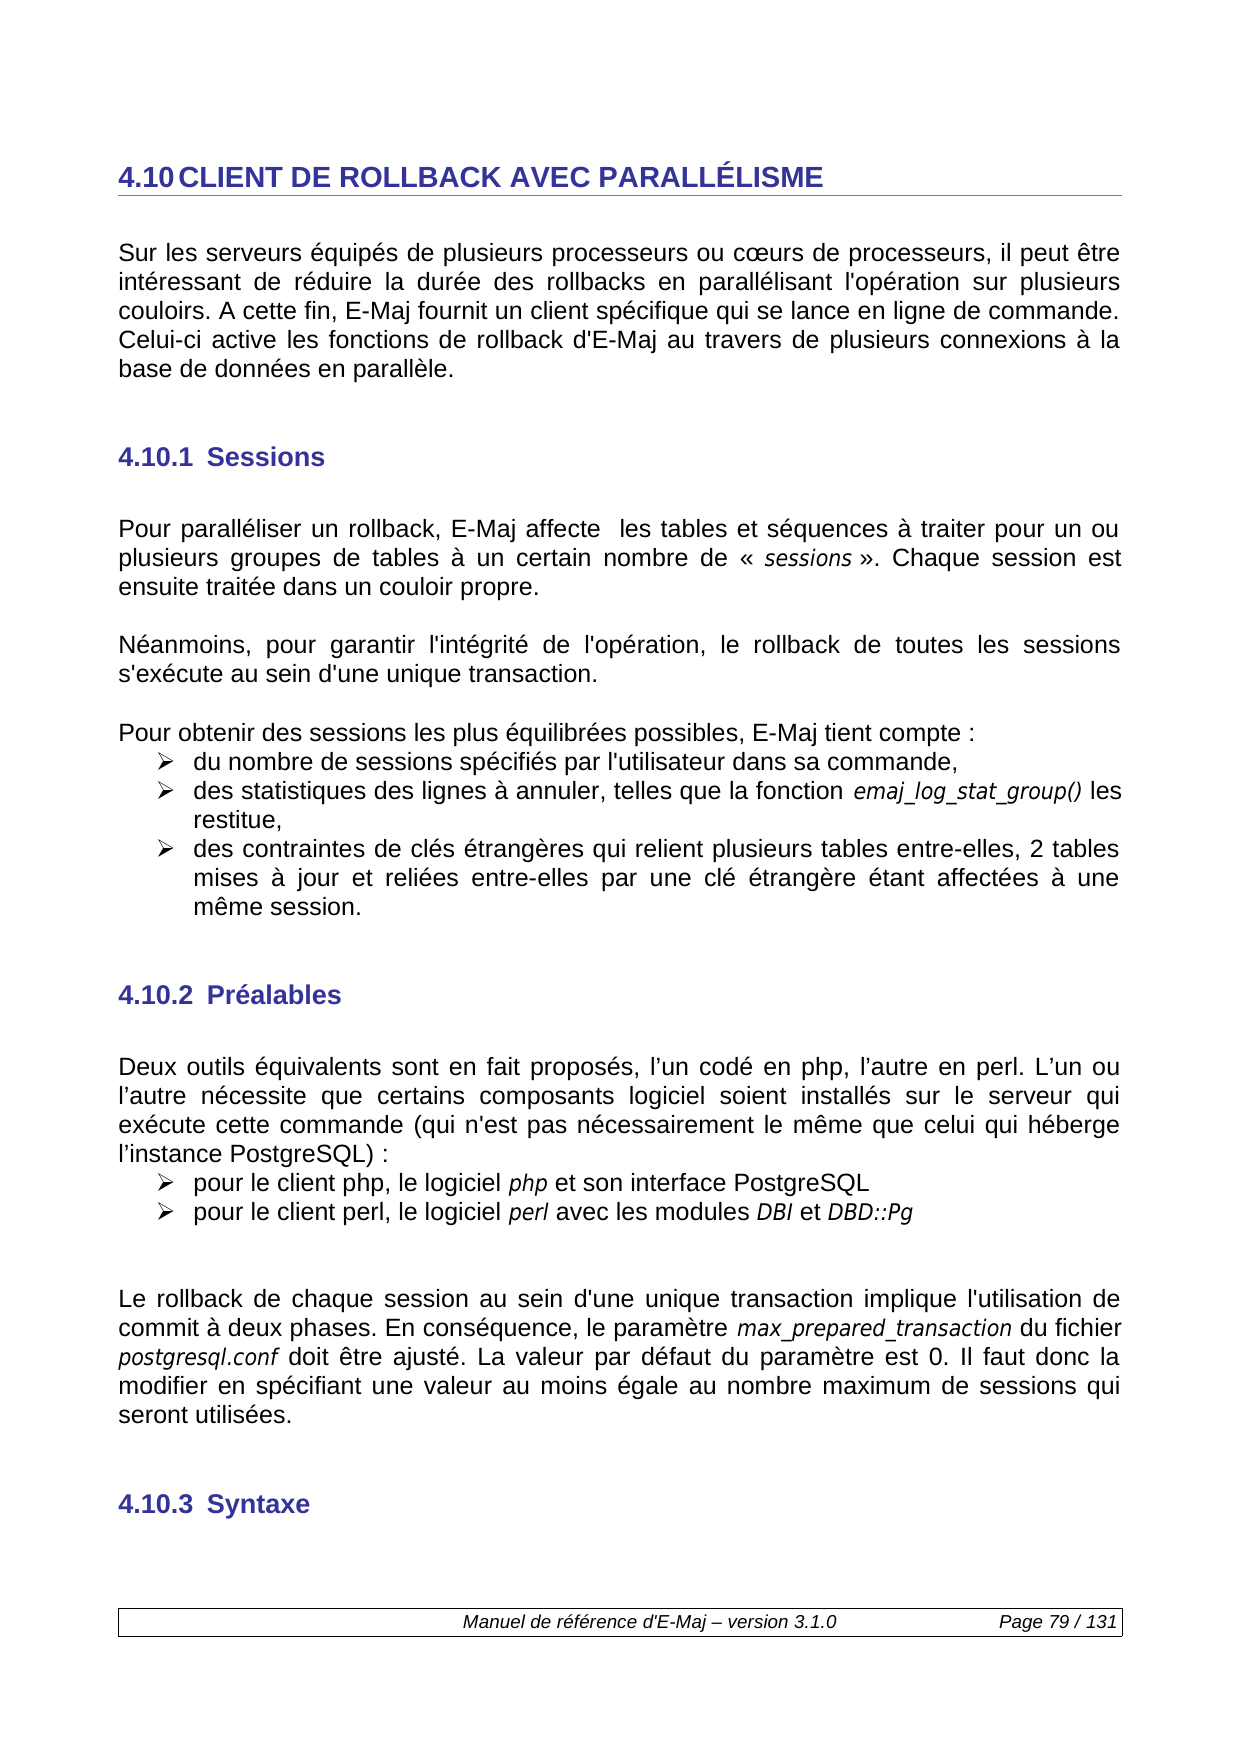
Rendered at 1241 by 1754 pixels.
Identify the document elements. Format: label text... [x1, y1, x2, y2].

text Pour paralléliser un rollback, E-Maj affecte les tables et séquences à traiter pour un ou plusieurs groupes de tables à un certain nombre de « sessions ». Chaque session est ensuite traitée dans un couloir propre. [118, 514, 1122, 601]
list pour le client php, le logiciel php et son interface PostgreSQL [156, 1168, 1122, 1197]
text Le rollback de chaque session au sein d'une unique transaction implique l'utilisation de commit à deux phases. En conséquence, le paramètre max_prepared_transaction du fichier postgresql.conf doit être ajusté. La valeur par défaut du paramètre est 0. Il faut donc la modifier en spécifiant une valeur au moins égale au nombre maximum de sessions qui seront utilisées. [118, 1284, 1122, 1429]
subtitle Client de rollback avec parallélisme [118, 160, 1122, 195]
text Sur les serveurs équipés de plusieurs processeurs ou cœurs de processeurs, il peut être intéressant de réduire la durée des rollbacks en parallélisant l'opération sur plusieurs couloirs. A cette fin, E-Maj fournit un client spécifique qui se lance en ligne de commande. Celui-ci active les fonctions de rollback d'E-Maj au travers de plusieurs connexions à la base de données en parallèle. [118, 238, 1122, 383]
text Deux outils équivalents sont en fait proposés, l’un codé en php, l’autre en perl. L’un ou l’autre nécessite que certains composants logiciel soient installés sur le serveur qui exécute cette commande (qui n'est pas nécessairement le même que celui qui héberge l’instance PostgreSQL) : [118, 1052, 1122, 1168]
subtitle Syntaxe [118, 1487, 1122, 1518]
list du nombre de sessions spécifiés par l'utilisateur dans sa commande, [156, 746, 1122, 776]
list des contraintes de clés étrangères qui relient plusieurs tables entre-elles, 2 tables mises à jour et reliées entre-elles par une clé étrangère étant affectées à une même session. [156, 834, 1122, 921]
list des statistiques des lignes à annuler, telles que la fonction emaj_log_stat_group() les restitue, [156, 776, 1122, 834]
subtitle Sessions [118, 441, 1122, 472]
list pour le client perl, le logiciel perl avec les modules DBI et DBD::Pg [156, 1197, 1122, 1226]
subtitle Préalables [118, 979, 1122, 1010]
text Néanmoins, pour garantir l'intégrité de l'opération, le rollback de toutes les sessions s'exécute au sein d'une unique transaction. [118, 630, 1122, 688]
text Pour obtenir des sessions les plus équilibrées possibles, E-Maj tient compte : [118, 717, 1122, 746]
